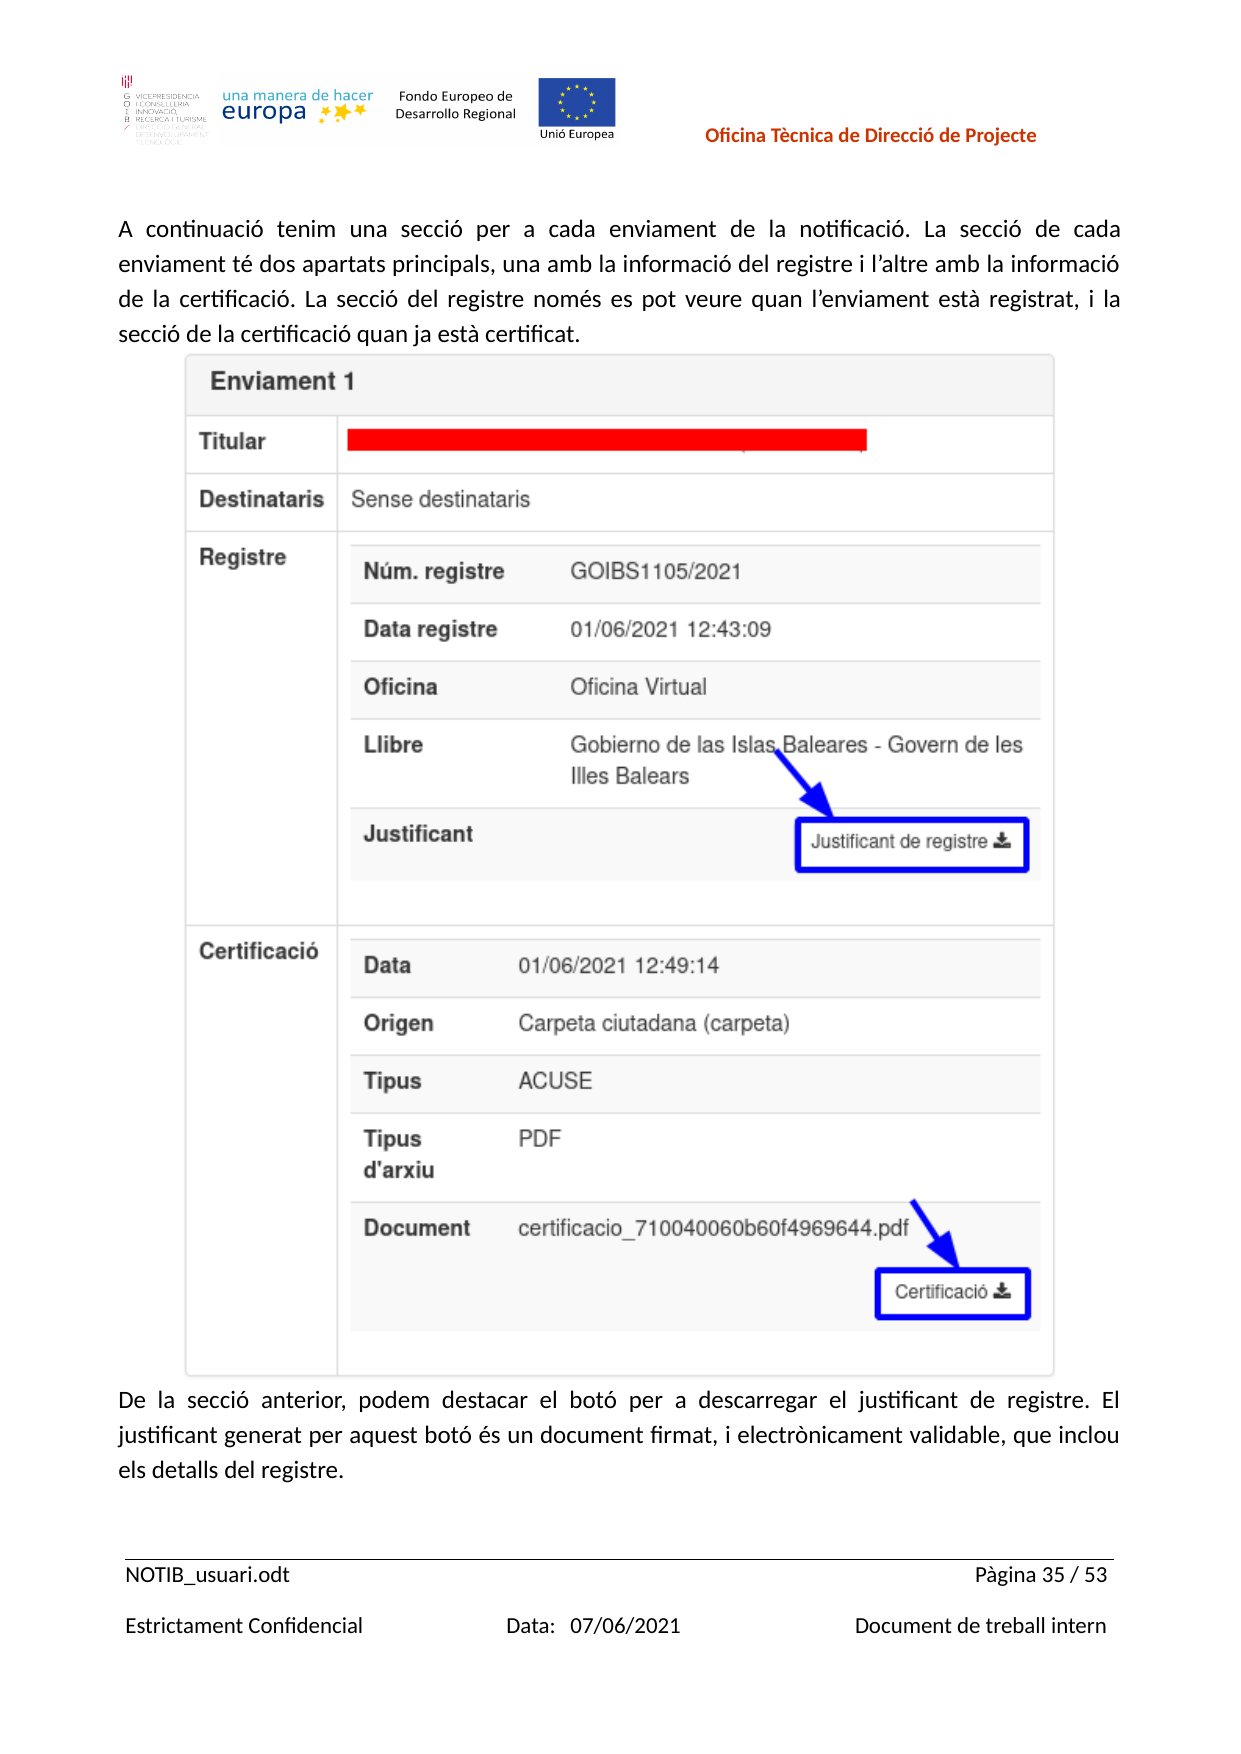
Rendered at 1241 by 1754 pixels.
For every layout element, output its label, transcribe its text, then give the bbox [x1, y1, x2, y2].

text De la secció anterior, podem destacar el botó per a descarregar el justificant de registre. El justificant generat per aquest botó és un document firmat, i electrònicament validable, que inclou els detalls del registre. [118, 1380, 1122, 1485]
picture [219, 73, 621, 147]
picture [118, 73, 213, 147]
text A continuació tenim una secció per a cada enviament de la notificació. La secció de cada enviament té dos apartats principals, una amb la informació del registre i l’altre amb la informació de la certificació. La secció del registre només es pot veure quan l’enviament està registrat, i la secció de la certificació quan ja està certificat. [118, 213, 1122, 348]
picture [182, 351, 1058, 1380]
